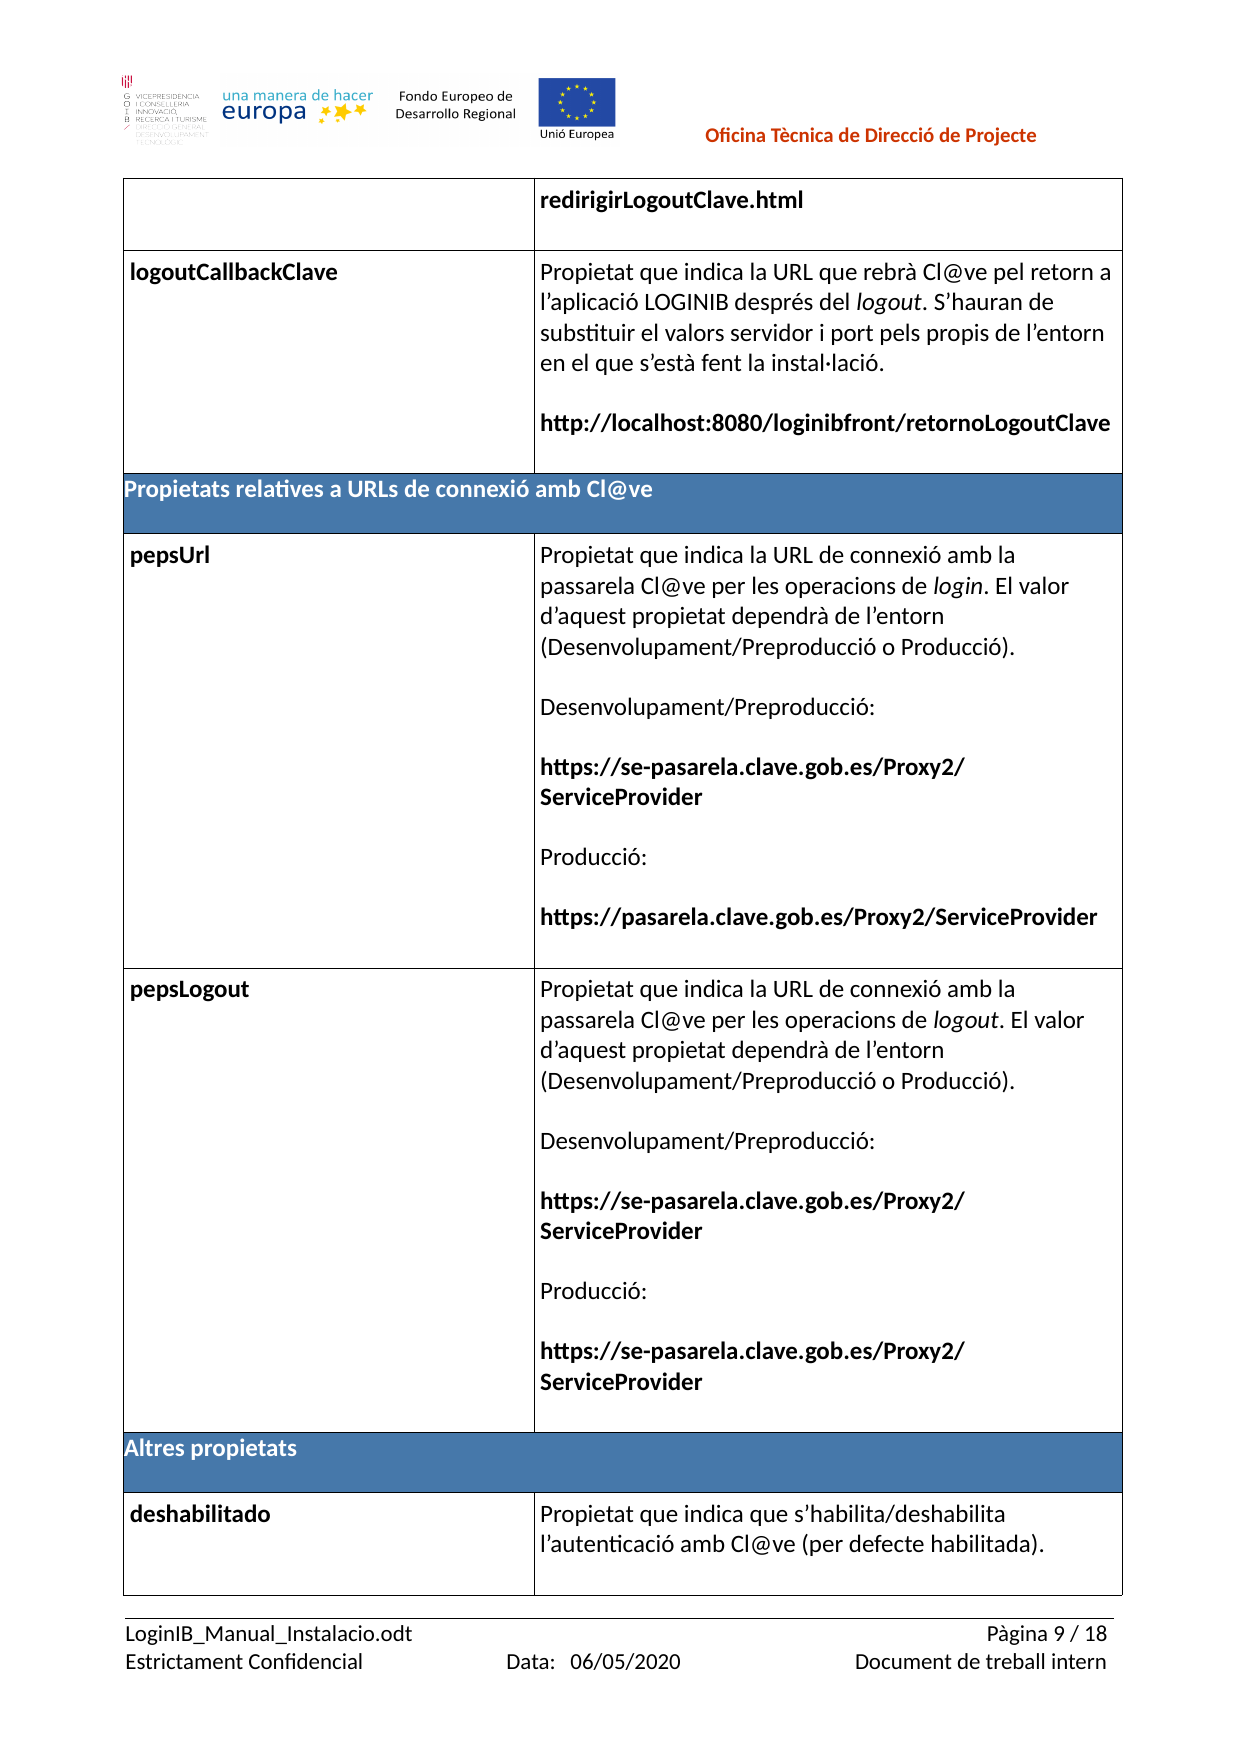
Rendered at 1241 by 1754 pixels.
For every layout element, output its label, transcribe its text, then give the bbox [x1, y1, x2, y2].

table_cell Propietats relatives a URLs de connexió amb Cl@ve [124, 474, 1122, 533]
table_cell deshabilitado [124, 1493, 534, 1594]
table_cell Propietat que indica la URL que rebrà Cl@ve pel retorn a l’aplicació LOGINIB després del logout. S’hauran de substituir el valors servidor i port pels propis de l’entorn en el que s’està fent la instal·lació. http://localhost:8080/loginibfront/retornoLogoutClave [535, 251, 1122, 473]
table_cell [124, 179, 534, 250]
table_cell Propietat que indica la URL de connexió amb la passarela Cl@ve per les operacions de login. El valor d’aquest propietat dependrà de l’entorn (Desenvolupament/Preproducció o Producció). Desenvolupament/Preproducció: https://se-pasarela.clave.gob.es/Proxy2/ServiceProvider Producció: https://pasarela.clave.gob.es/Proxy2/ServiceProvider [535, 534, 1122, 967]
table_cell logoutCallbackClave [124, 251, 534, 473]
table_cell pepsUrl [124, 534, 534, 967]
table_cell Propietat que indica la URL de connexió amb la passarela Cl@ve per les operacions de logout. El valor d’aquest propietat dependrà de l’entorn (Desenvolupament/Preproducció o Producció). Desenvolupament/Preproducció: https://se-pasarela.clave.gob.es/Proxy2/ServiceProvider Producció: https://se-pasarela.clave.gob.es/Proxy2/ServiceProvider [535, 969, 1122, 1432]
picture [219, 73, 621, 147]
table_cell redirigirLogoutClave.html [535, 179, 1122, 250]
table_cell pepsLogout [124, 969, 534, 1432]
table_cell Propietat que indica que s’habilita/deshabilita l’autenticació amb Cl@ve (per defecte habilitada). [535, 1493, 1122, 1594]
table_cell Altres propietats [124, 1433, 1122, 1492]
picture [118, 73, 213, 147]
